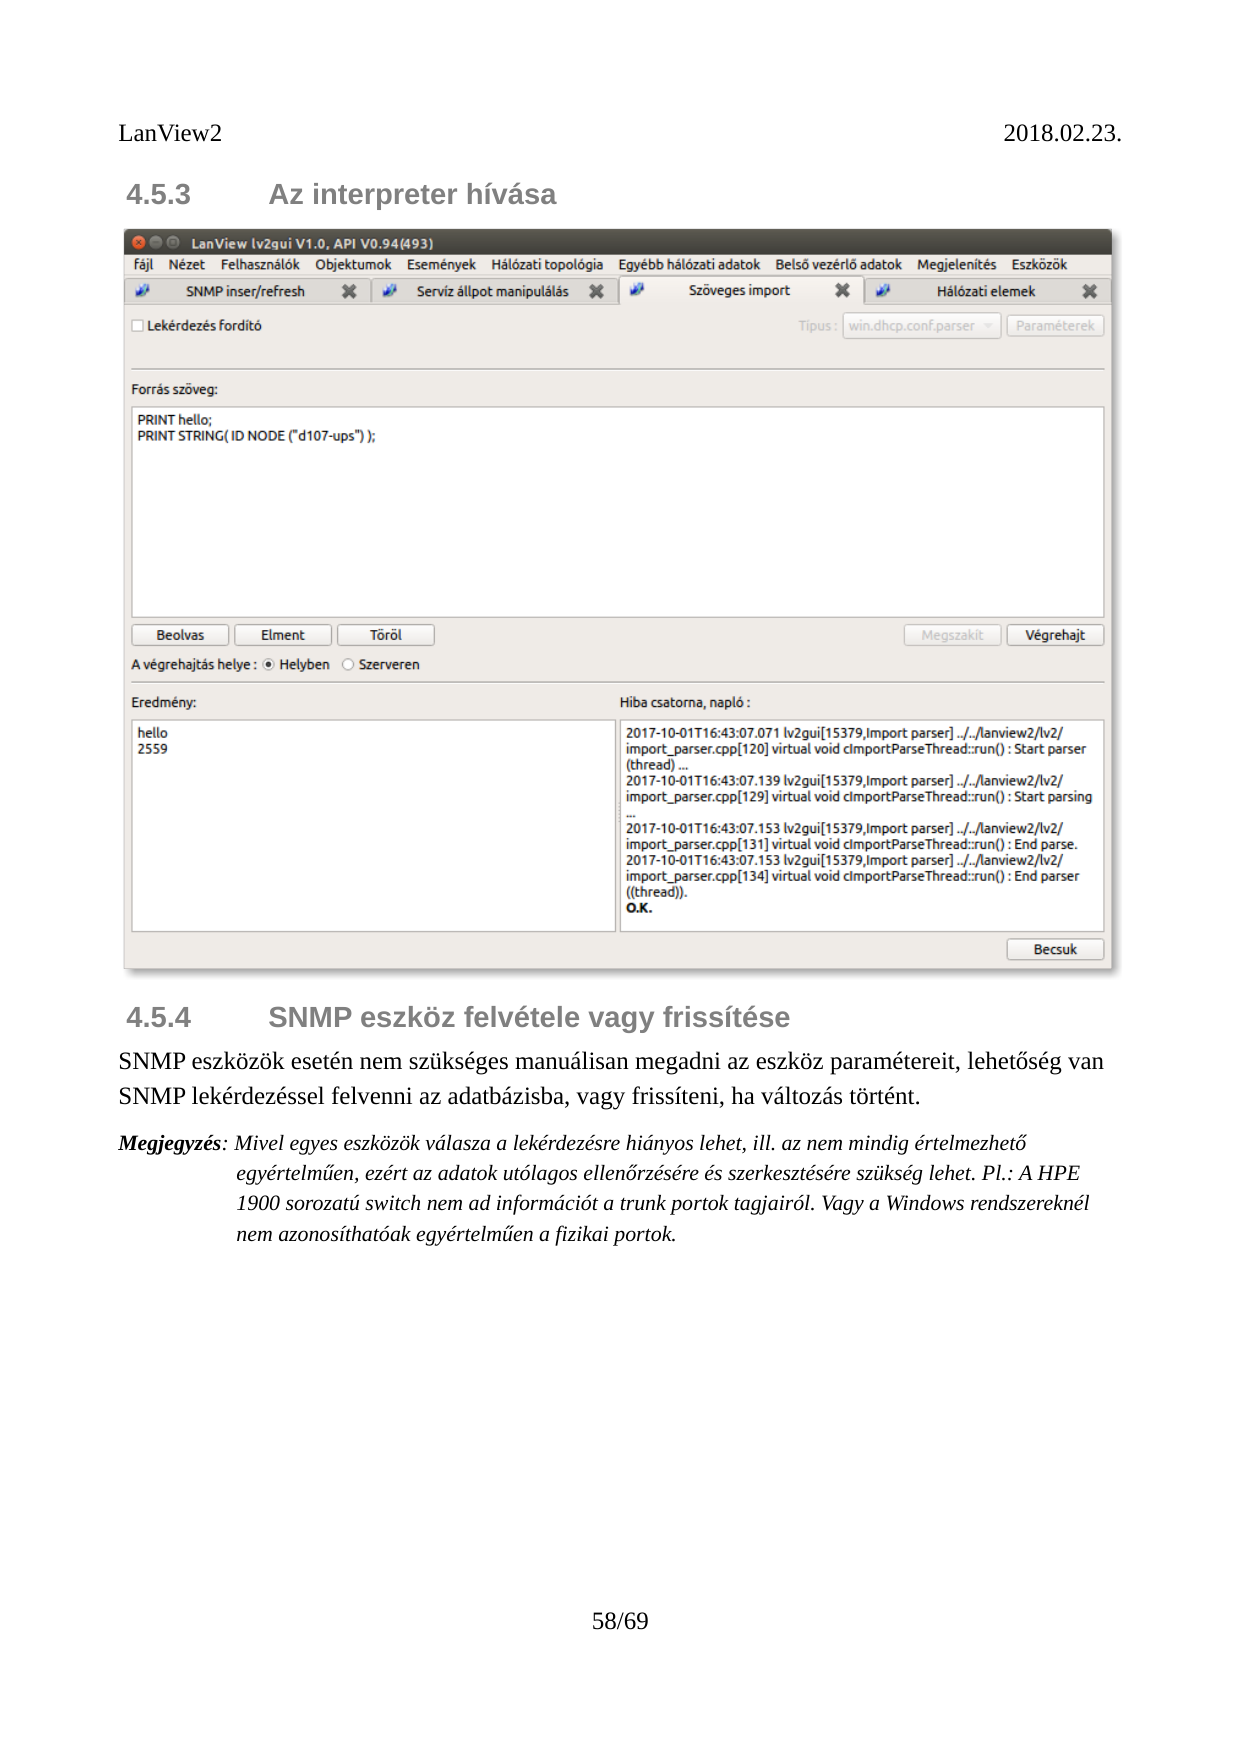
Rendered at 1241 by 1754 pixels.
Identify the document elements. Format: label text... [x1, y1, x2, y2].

subtitle Az interpreter hívása [118, 177, 1122, 211]
text SNMP eszközök esetén nem szükséges manuálisan megadni az eszköz paramétereit, lehetőség van SNMP lekérdezéssel felvenni az adatbázisba, vagy frissíteni, ha változás történt. [118, 1046, 1122, 1109]
picture [118, 223, 1123, 980]
text Megjegyzés: Mivel egyes eszközök válasza a lekérdezésre hiányos lehet, ill. az nem mindig értelmezhető egyértelműen, ezért az adatok utólagos ellenőrzésére és szerkesztésére szükség lehet. Pl.: A HPE 1900 sorozatú switch nem ad információt a trunk portok tagjairól. Vagy a Windows rendszereknél nem azonosíthatóak egyértelműen a fizikai portok. [118, 1130, 1122, 1246]
subtitle SNMP eszköz felvétele vagy frissítése [118, 1000, 1122, 1034]
